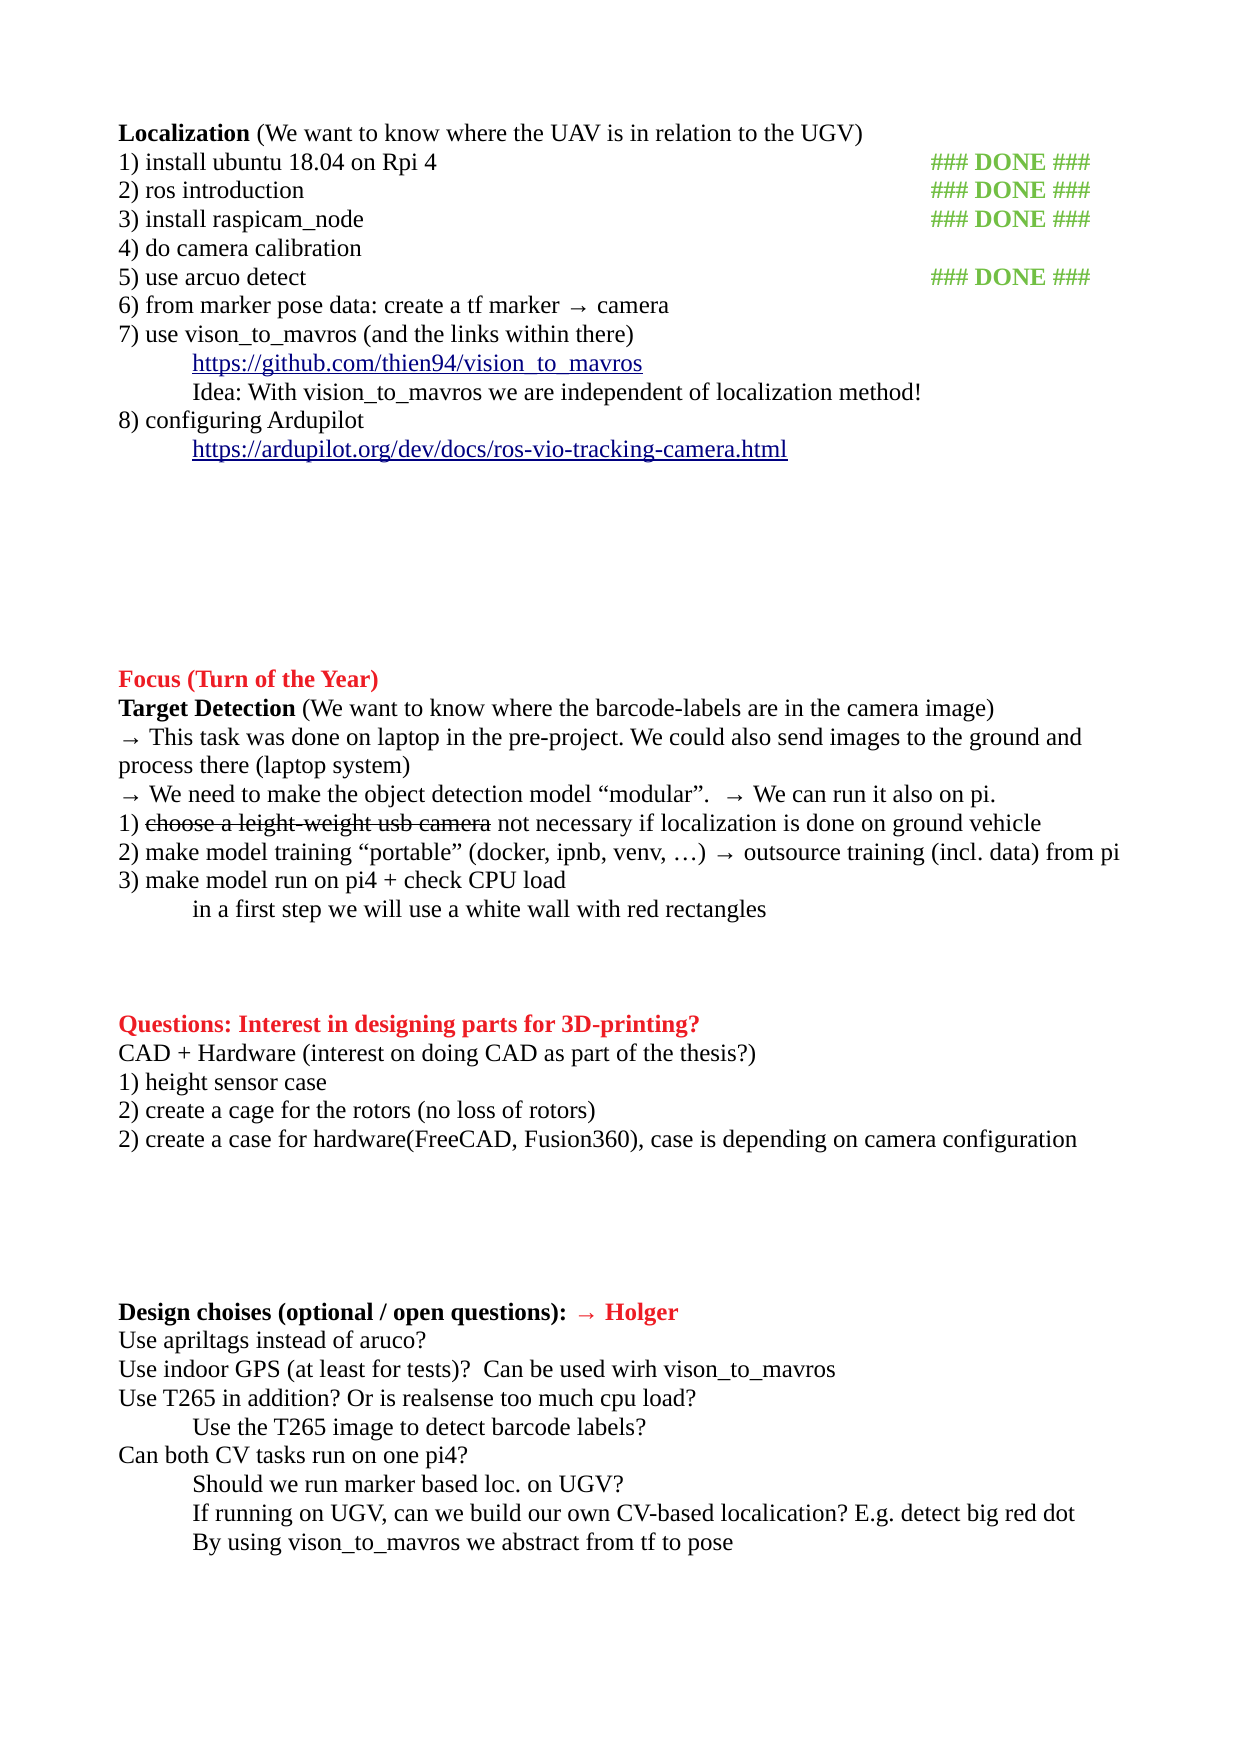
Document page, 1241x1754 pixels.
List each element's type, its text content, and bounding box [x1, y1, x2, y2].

text 5) use arcuo detect ### DONE ### [118, 262, 1122, 291]
text Use apriltags instead of aruco? [118, 1326, 1122, 1354]
text 7) use vison_to_mavros (and the links within there) [118, 319, 1122, 348]
text By using vison_to_mavros we abstract from tf to pose [118, 1527, 1122, 1556]
text https://ardupilot.org/dev/docs/ros-vio-tracking-camera.html [118, 434, 1122, 463]
text 8) configuring Ardupilot [118, 406, 1122, 434]
text Questions: Interest in designing parts for 3D-printing? [118, 1009, 1122, 1038]
text If running on UGV, can we build our own CV-based localication? E.g. detect big red dot [118, 1498, 1122, 1527]
text 1) install ubuntu 18.04 on Rpi 4 ### DONE ### [118, 147, 1122, 176]
text Can both CV tasks run on one pi4? [118, 1441, 1122, 1469]
text → This task was done on laptop in the pre-project. We could also send images to the ground and process there (laptop system) [118, 722, 1122, 779]
text 1) choose a leight-weight usb camera not necessary if localization is done on ground vehicle [118, 808, 1122, 837]
text 3) make model run on pi4 + check CPU load [118, 866, 1122, 894]
text 4) do camera calibration [118, 233, 1122, 262]
text https://github.com/thien94/vision_to_mavros [118, 348, 1122, 377]
text Design choises (optional / open questions): → Holger [118, 1297, 1122, 1326]
text 2) ros introduction ### DONE ### [118, 176, 1122, 204]
text 3) install raspicam_node ### DONE ### [118, 204, 1122, 233]
text Use T265 in addition? Or is realsense too much cpu load? [118, 1383, 1122, 1412]
text Idea: With vision_to_mavros we are independent of localization method! [118, 377, 1122, 406]
text 6) from marker pose data: create a tf marker → camera [118, 291, 1122, 319]
text 2) create a cage for the rotors (no loss of rotors) [118, 1096, 1122, 1124]
text Target Detection (We want to know where the barcode-labels are in the camera image) [118, 693, 1122, 722]
text Should we run marker based loc. on UGV? [118, 1469, 1122, 1498]
text 2) make model training “portable” (docker, ipnb, venv, …) → outsource training (incl. data) from pi [118, 837, 1122, 866]
text Use the T265 image to detect barcode labels? [118, 1412, 1122, 1441]
text in a first step we will use a white wall with red rectangles [118, 894, 1122, 923]
text Focus (Turn of the Year) [118, 664, 1122, 693]
text 2) create a case for hardware(FreeCAD, Fusion360), case is depending on camera configuration [118, 1124, 1122, 1153]
text CAD + Hardware (interest on doing CAD as part of the thesis?) [118, 1038, 1122, 1067]
text Localization (We want to know where the UAV is in relation to the UGV) [118, 118, 1122, 147]
text → We need to make the object detection model “modular”. → We can run it also on pi. [118, 779, 1122, 808]
text 1) height sensor case [118, 1067, 1122, 1096]
text Use indoor GPS (at least for tests)? Can be used wirh vison_to_mavros [118, 1354, 1122, 1383]
